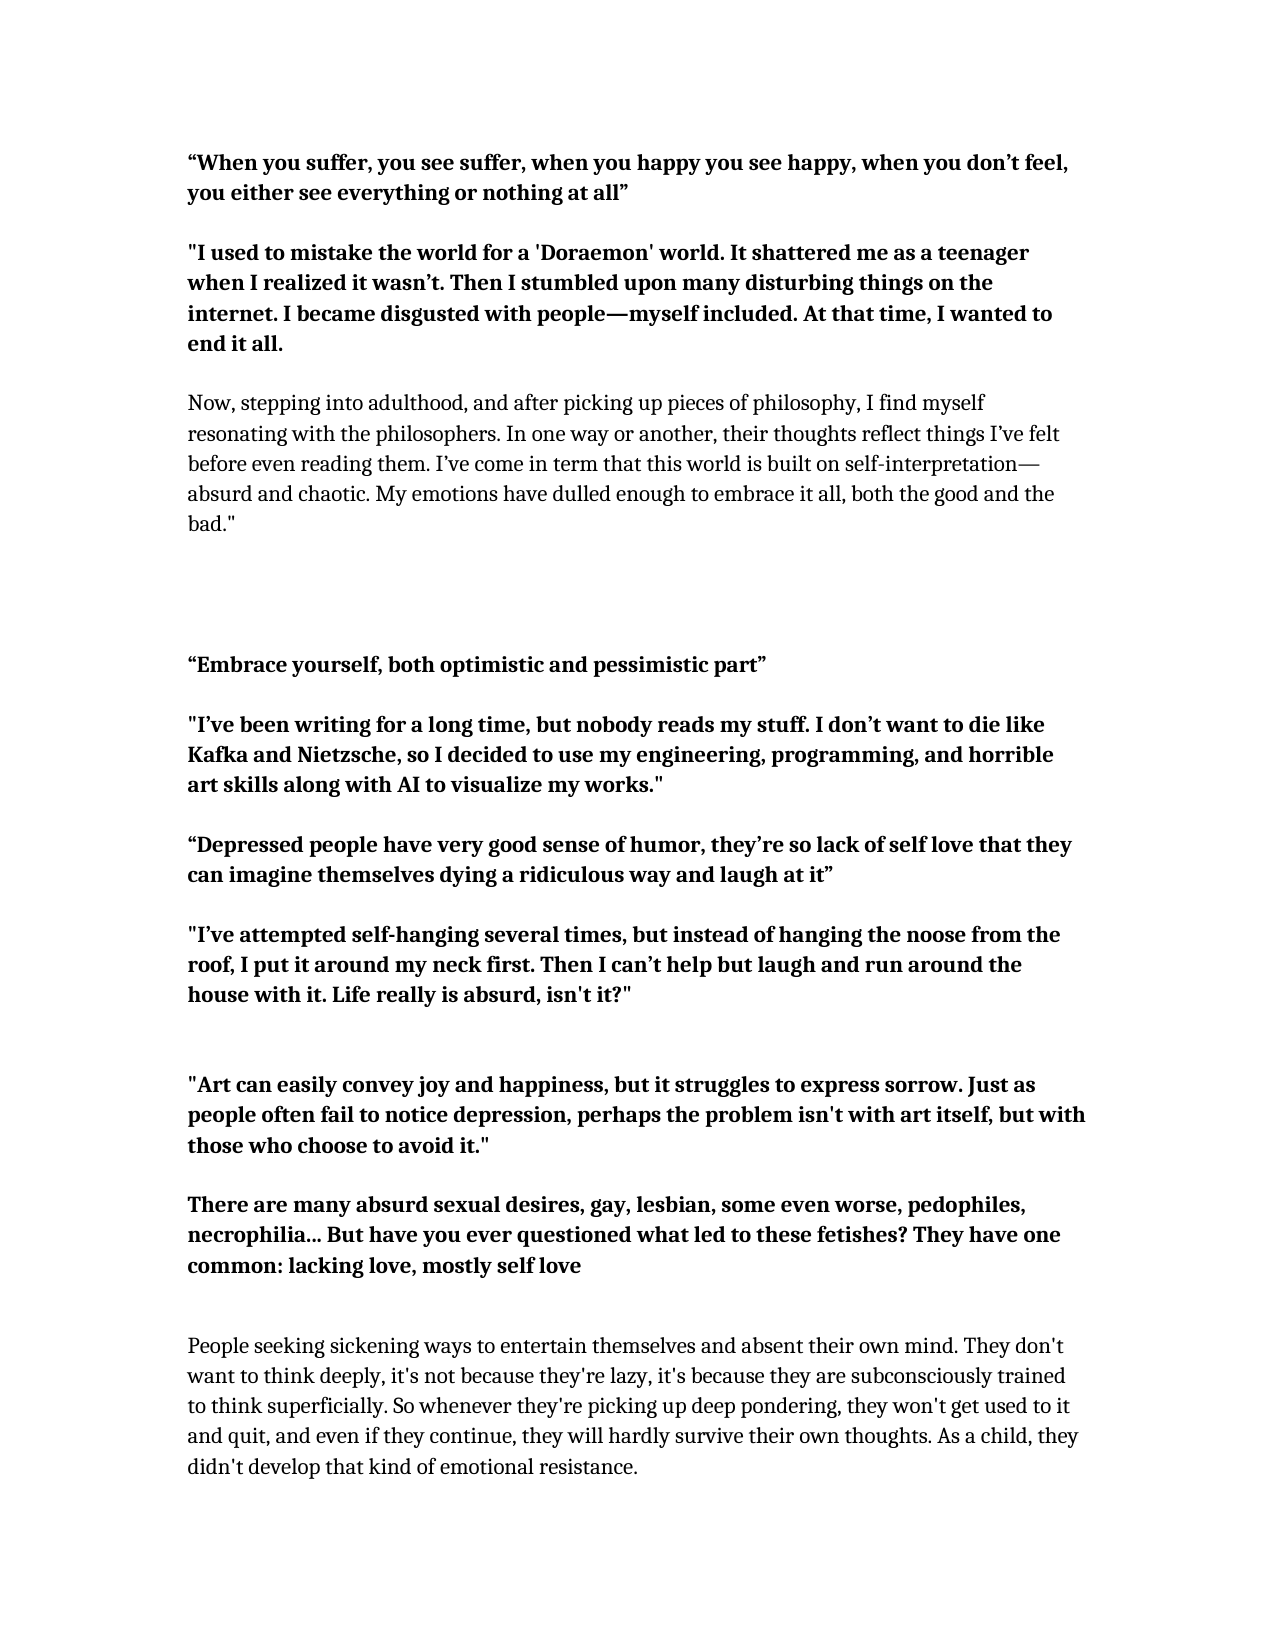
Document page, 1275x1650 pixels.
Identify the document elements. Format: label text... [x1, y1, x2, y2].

text “Embrace yourself, both optimistic and pessimistic part” [187, 622, 1087, 678]
text “Depressed people have very good sense of humor, they’re so lack of self love that they can imagine themselves dying a ridiculous way and laugh at it” [187, 832, 1087, 888]
text "I used to mistake the world for a 'Doraemon' world. It shattered me as a teenager when I realized it wasn’t. Then I stumbled upon many disturbing things on the internet. I became disgusted with people—myself included. At that time, I wanted to end it all. [187, 240, 1087, 357]
text “When you suffer, you see suffer, when you happy you see happy, when you don’t feel, you either see everything or nothing at all” [187, 150, 1087, 207]
text People seeking sickening ways to entertain themselves and absent their own mind. They don't want to think deeply, it's not because they're lazy, it's because they are subconsciously trained to think superficially. So whenever they're picking up deep pondering, they won't get used to it and quit, and even if they continue, they will hardly survive their own thoughts. As a child, they didn't develop that kind of emotional resistance. [187, 1333, 1087, 1480]
text "I’ve attempted self-hanging several times, but instead of hanging the noose from the roof, I put it around my neck first. Then I can’t help but laugh and run around the house with it. Life really is absurd, isn't it?" [187, 922, 1087, 1008]
text There are many absurd sexual desires, gay, lesbian, some even worse, pedophiles, necrophilia... But have you ever questioned what led to these fetishes? They have one common: lacking love, mostly self love [187, 1192, 1087, 1279]
text Now, stepping into adulthood, and after picking up pieces of philosophy, I find myself resonating with the philosophers. In one way or another, their thoughts reflect things I’ve felt before even reading them. I’ve come in term that this world is built on self-interpretation—absurd and chaotic. My emotions have dulled enough to embrace it all, both the good and the bad." [187, 390, 1087, 537]
text "I’ve been writing for a long time, but nobody reads my stuff. I don’t want to die like Kafka and Nietzsche, so I decided to use my engineering, programming, and horrible art skills along with AI to visualize my works." [187, 712, 1087, 798]
text "Art can easily convey joy and happiness, but it struggles to express sorrow. Just as people often fail to notice depression, perhaps the problem isn't with art itself, but with those who choose to avoid it." [187, 1042, 1087, 1159]
